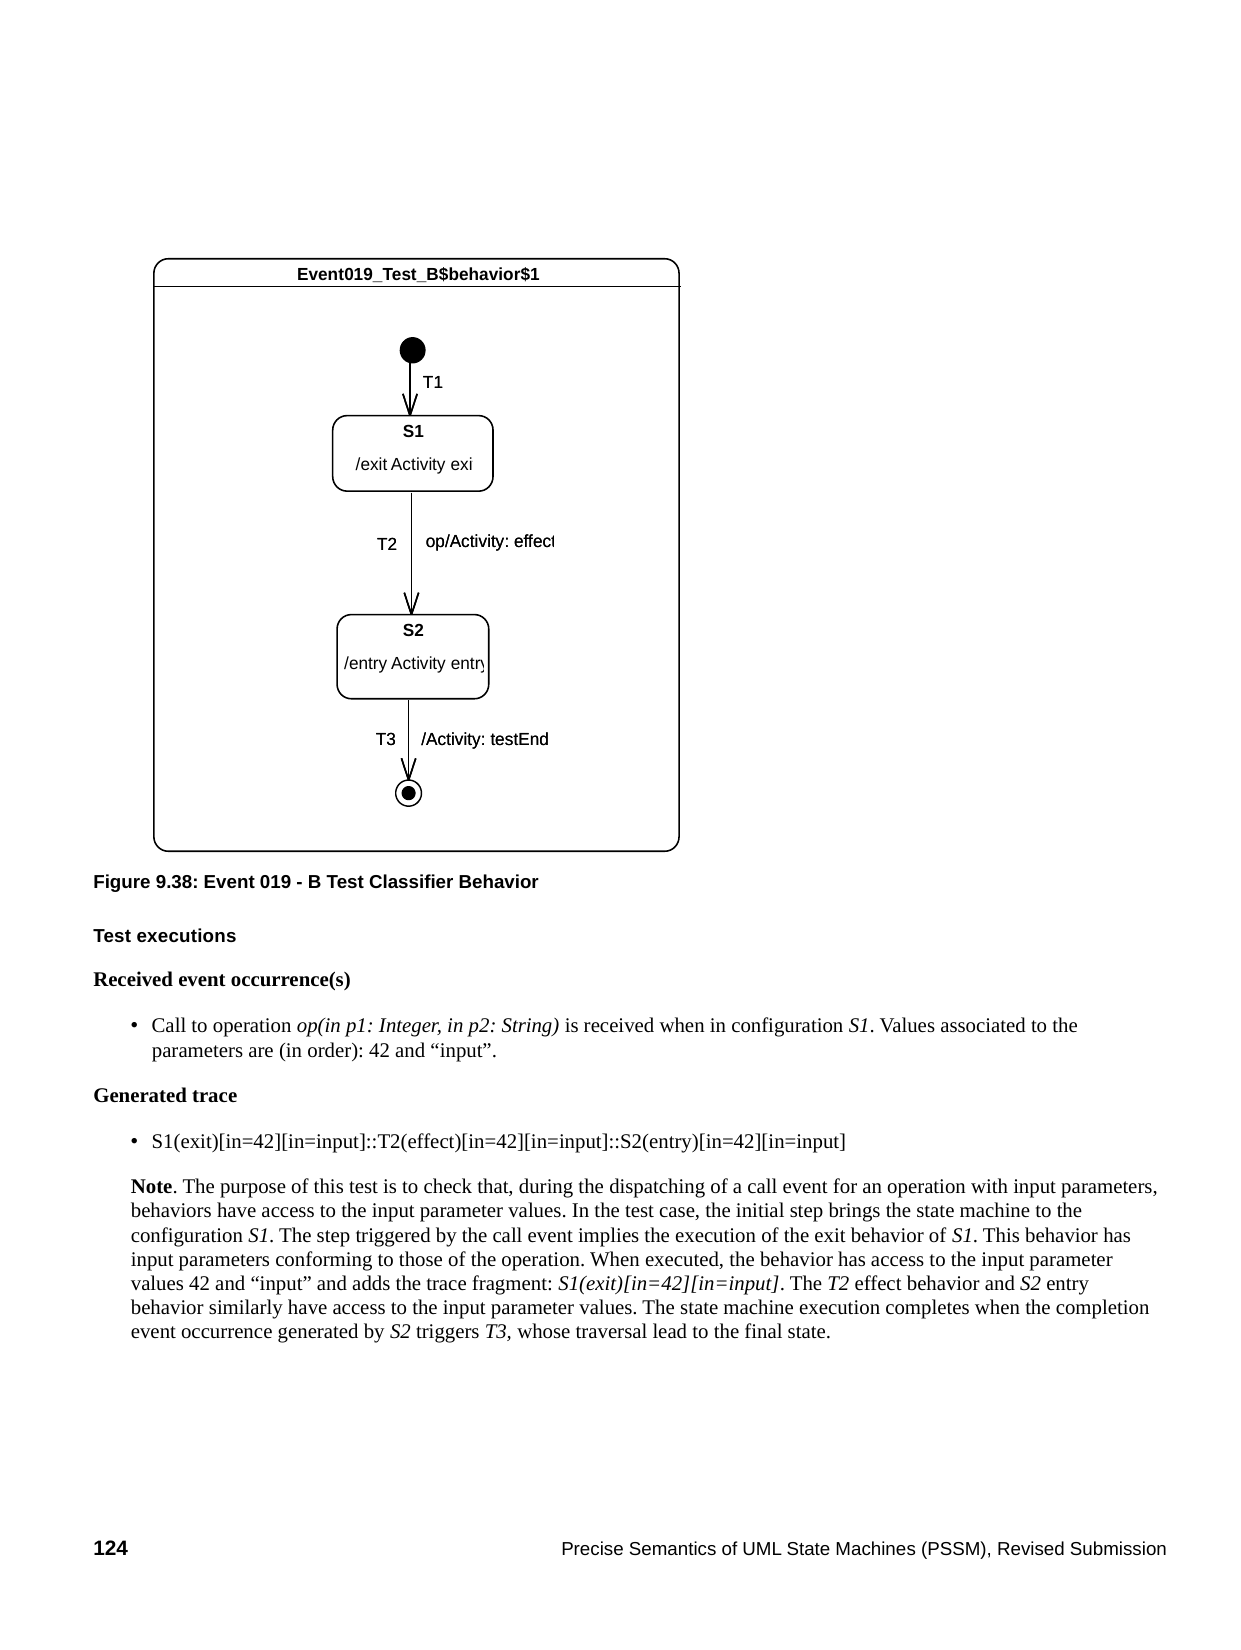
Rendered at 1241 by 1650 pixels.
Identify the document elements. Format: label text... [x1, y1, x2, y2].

text Figure 9.38: Event 019 - B Test Classifier Behavior [93, 243, 741, 893]
text Note. The purpose of this test is to check that, during the dispatching of a call event for an operation with input parameters, behaviors have access to the input parameter values. In the test case, the initial step brings the state machine to the configuration S1. The step triggered by the call event implies the execution of the exit behavior of S1. This behavior has input parameters conforming to those of the operation. When executed, the behavior has access to the input parameter values 42 and “input” and adds the trace fragment: S1(exit)[in=42][in=input]. The T2 effect behavior and S2 entry behavior similarly have access to the input parameter values. The state machine execution completes when the completion event occurrence generated by S2 triggers T3, whose traversal lead to the final state. [131, 1174, 1164, 1343]
subtitle Test executions [93, 231, 1164, 946]
text Received event occurrence(s) [93, 967, 1164, 991]
list S1(exit)[in=42][in=input]::T2(effect)[in=42][in=input]::S2(entry)[in=42][in=input] [131, 1128, 1164, 1153]
list Call to operation op(in p1: Integer, in p2: String) is received when in configuration S1. Values associated to the parameters are (in order): 42 and “input”. [131, 1012, 1164, 1062]
text Generated trace [93, 1083, 1164, 1107]
